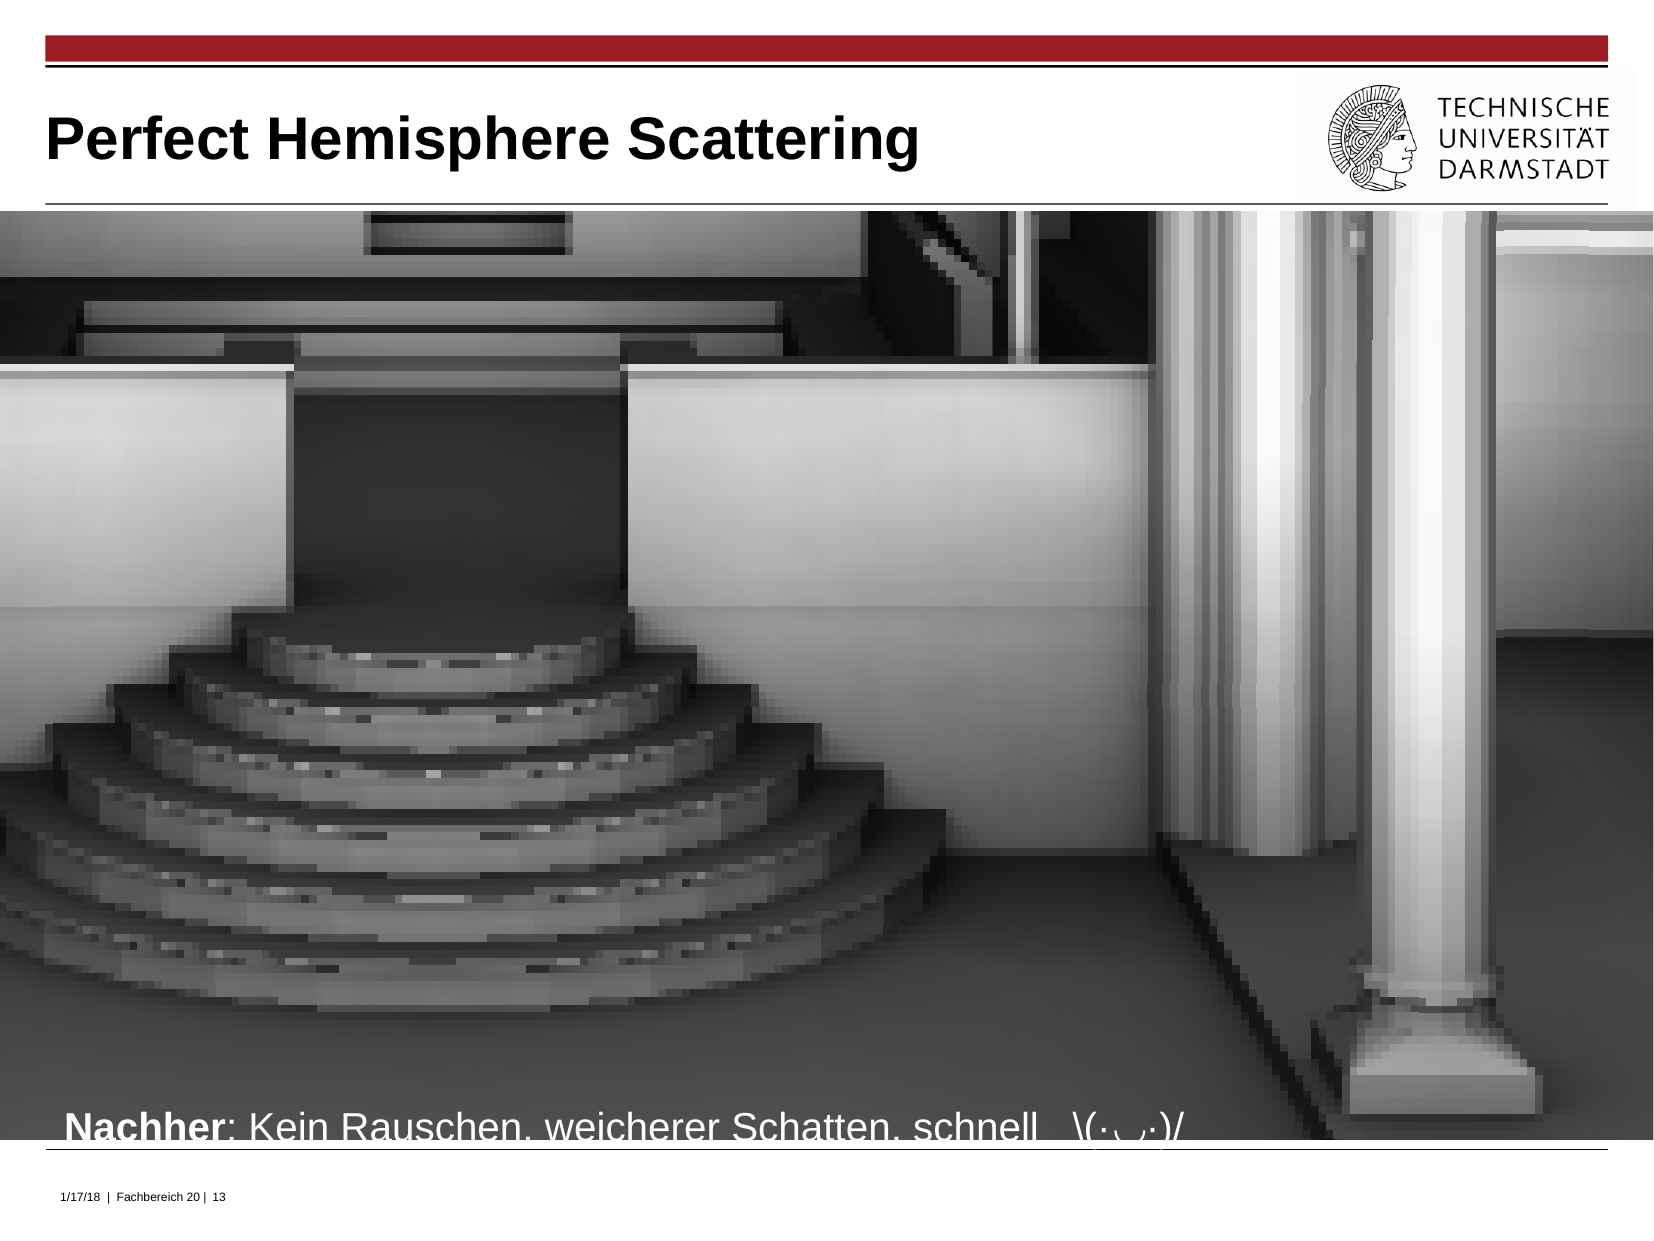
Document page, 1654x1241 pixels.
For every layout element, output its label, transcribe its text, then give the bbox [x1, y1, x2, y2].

title Perfect Hemisphere Scattering [45, 48, 1247, 200]
picture [1296, 66, 1636, 210]
picture [0, 211, 1654, 1140]
list Nachher: Kein Rauschen, weicherer Schatten, schnell \(·◡·)/ [64, 1091, 1190, 1182]
